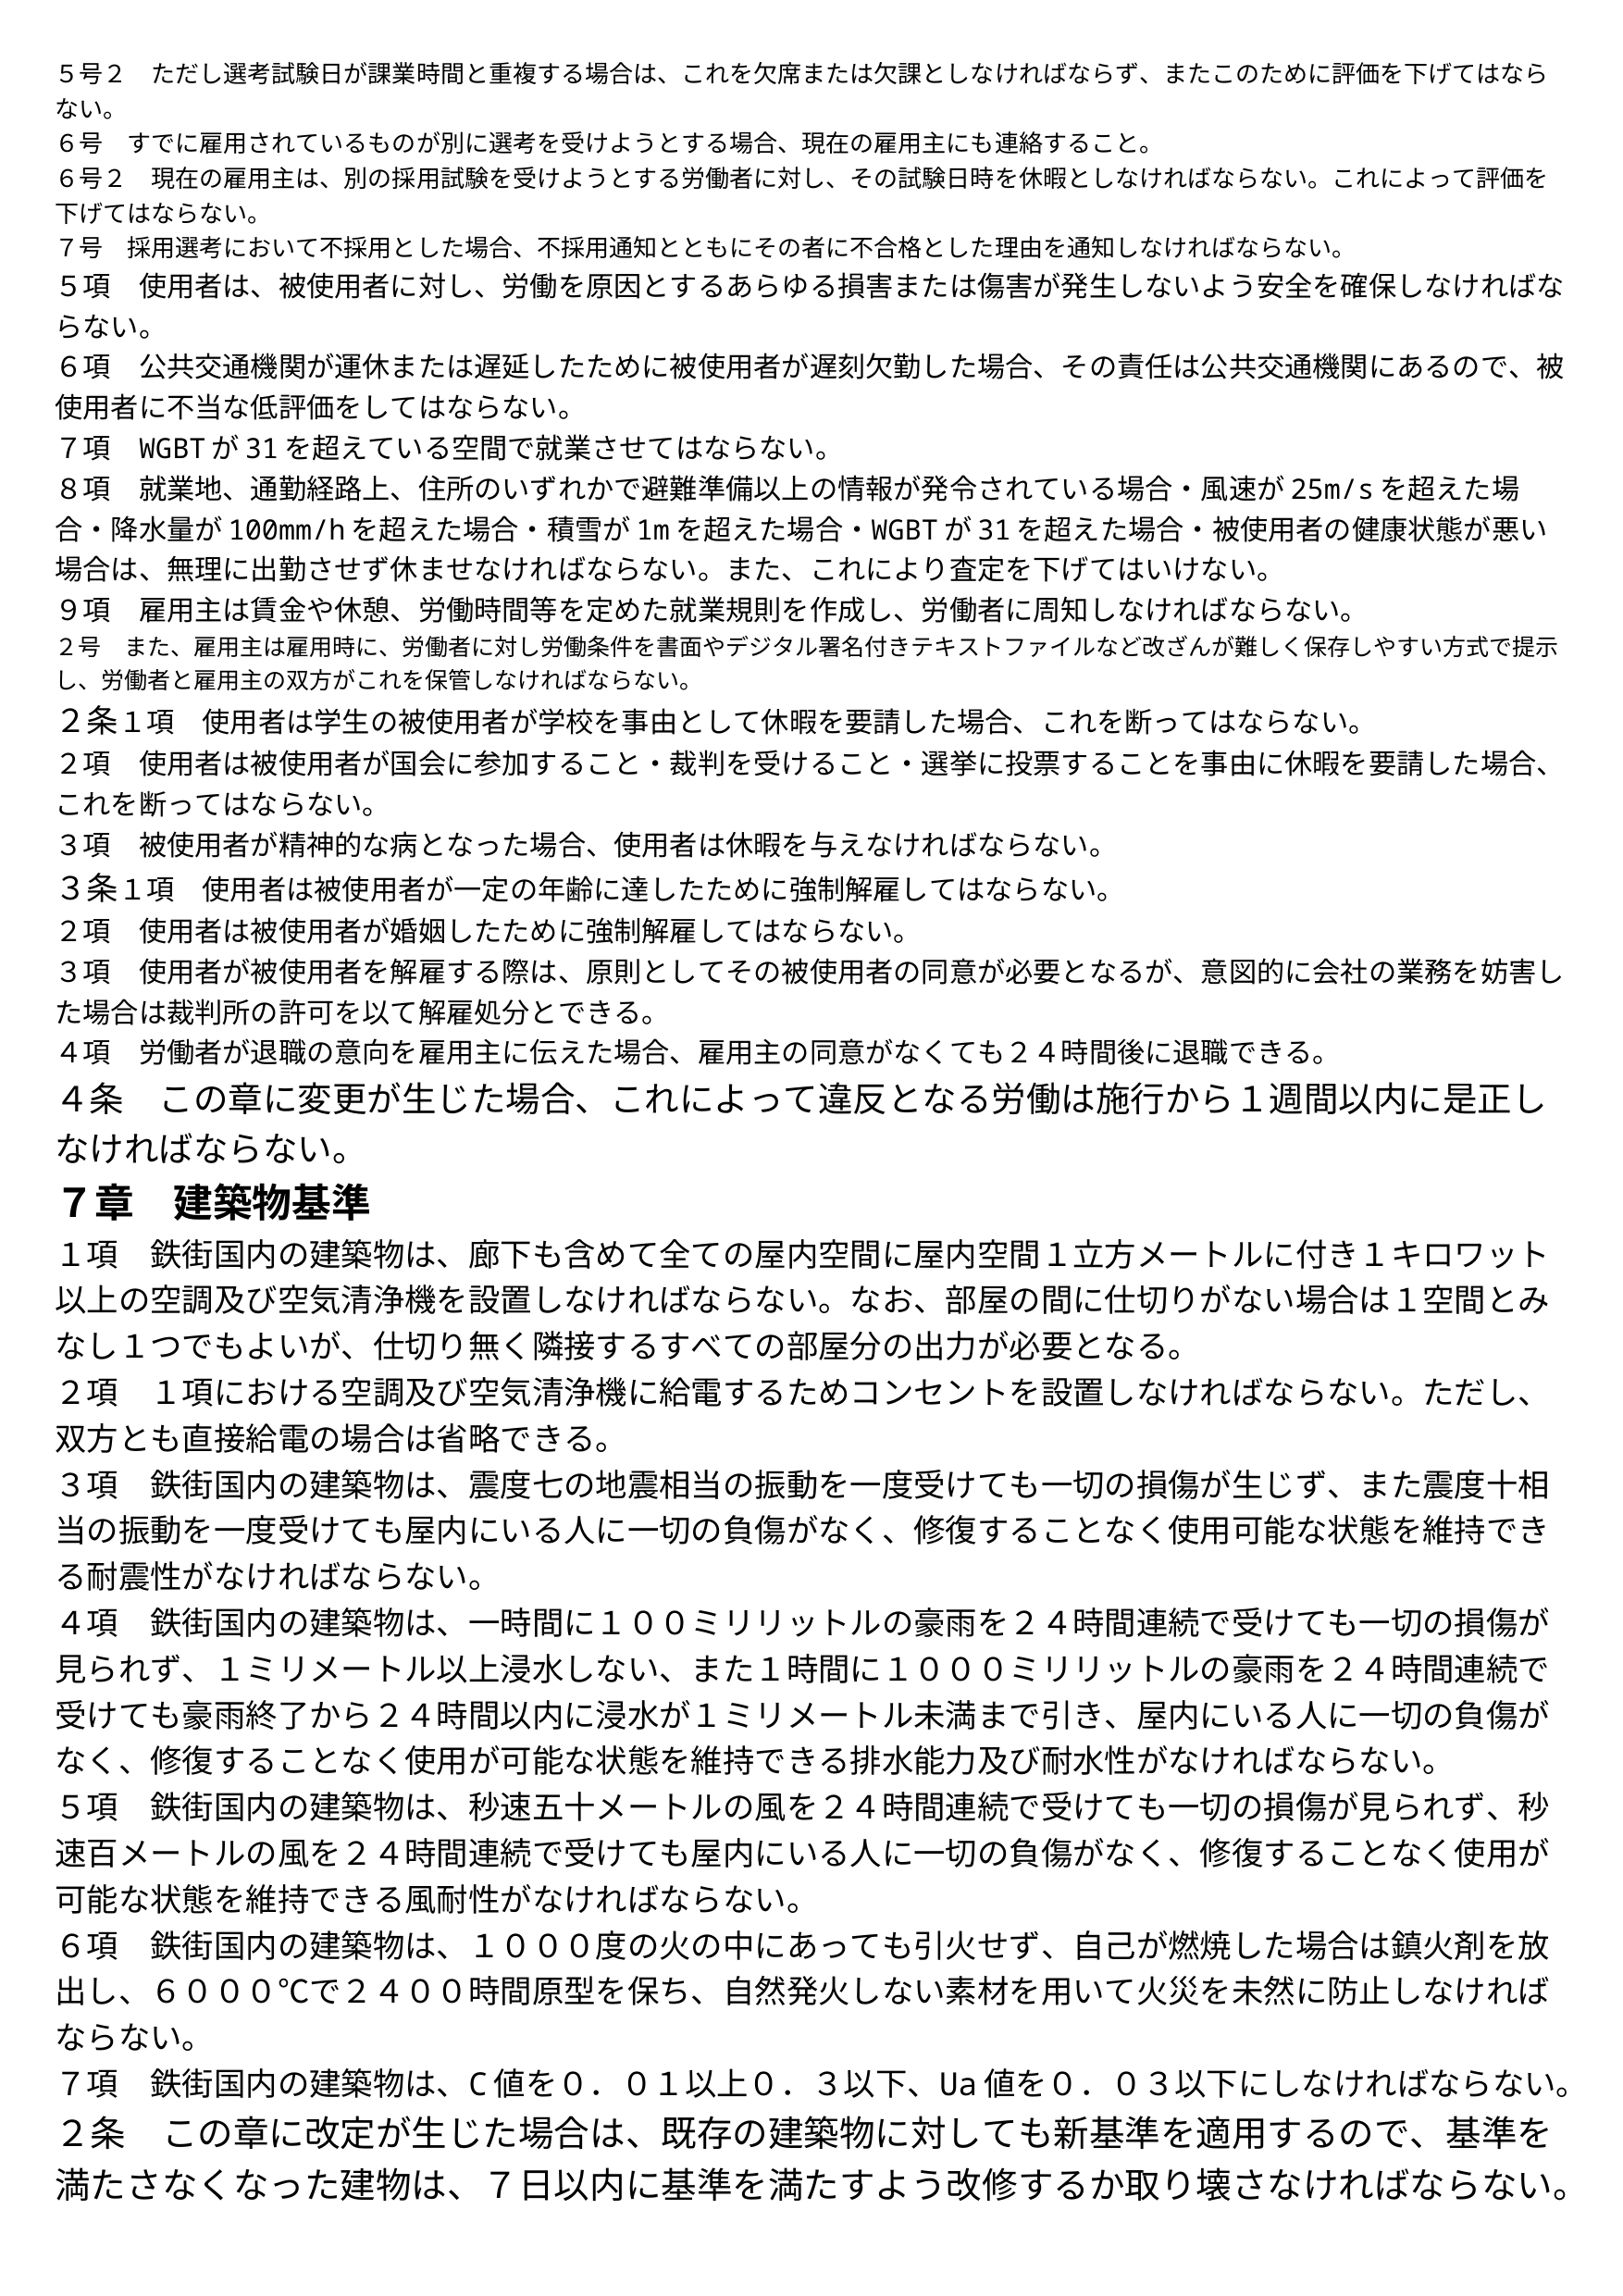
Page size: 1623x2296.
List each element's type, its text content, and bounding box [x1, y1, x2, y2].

text ８項 就業地、通勤経路上、住所のいずれかで避難準備以上の情報が発令されている場合・風速が25m/sを超えた場合・降水量が100mm/hを超えた場合・積雪が1mを超えた場合・WGBTが31を超えた場合・被使用者の健康状態が悪い場合は、無理に出勤させず休ませなければならない。また、これにより査定を下げてはいけない。 [55, 466, 1568, 589]
text ７項 WGBTが31を超えている空間で就業させてはならない。 [55, 426, 1568, 466]
text ７号 採用選考において不採用とした場合、不採用通知とともにその者に不合格とした理由を通知しなければならない。 [55, 230, 1568, 264]
text ２条１項 使用者は学生の被使用者が学校を事由として休暇を要請した場合、これを断ってはならない。 [55, 696, 1568, 742]
text ６項 鉄街国内の建築物は、１０００度の火の中にあっても引火せず、自己が燃焼した場合は鎮火剤を放出し、６０００℃で２４００時間原型を保ち、自然発火しない素材を用いて火災を未然に防止しなければならない。 [55, 1920, 1568, 2058]
text ２項 使用者は被使用者が婚姻したために強制解雇してはならない。 [55, 910, 1568, 949]
text ３項 鉄街国内の建築物は、震度七の地震相当の振動を一度受けても一切の損傷が生じず、また震度十相当の振動を一度受けても屋内にいる人に一切の負傷がなく、修復することなく使用可能な状態を維持できる耐震性がなければならない。 [55, 1459, 1568, 1597]
text ３項 使用者が被使用者を解雇する際は、原則としてその被使用者の同意が必要となるが、意図的に会社の業務を妨害した場合は裁判所の許可を以て解雇処分とできる。 [55, 949, 1568, 1031]
text ３項 被使用者が精神的な病となった場合、使用者は休暇を与えなければならない。 [55, 823, 1568, 863]
text ６号 すでに雇用されているものが別に選考を受けようとする場合、現在の雇用主にも連絡すること。 [55, 124, 1568, 159]
text ４項 鉄街国内の建築物は、一時間に１００ミリリットルの豪雨を２４時間連続で受けても一切の損傷が見られず、１ミリメートル以上浸水しない、また１時間に１０００ミリリットルの豪雨を２４時間連続で受けても豪雨終了から２４時間以内に浸水が１ミリメートル未満まで引き、屋内にいる人に一切の負傷がなく、修復することなく使用が可能な状態を維持できる排水能力及び耐水性がなければならない。 [55, 1597, 1568, 1782]
text ４条 この章に変更が生じた場合、これによって違反となる労働は施行から１週間以内に是正しなければならない。 [55, 1072, 1568, 1172]
text ５項 使用者は、被使用者に対し、労働を原因とするあらゆる損害または傷害が発生しないよう安全を確保しなければならない。 [55, 264, 1568, 345]
text ２項 使用者は被使用者が国会に参加すること・裁判を受けること・選挙に投票することを事由に休暇を要請した場合、これを断ってはならない。 [55, 742, 1568, 823]
text ７章 建築物基準 [55, 1172, 1568, 1229]
text ２条 この章に改定が生じた場合は、既存の建築物に対しても新基準を適用するので、基準を満たさなくなった建物は、７日以内に基準を満たすよう改修するか取り壊さなければならない。 [55, 2104, 1568, 2208]
text ５号２ ただし選考試験日が課業時間と重複する場合は、これを欠席または欠課としなければならず、またこのために評価を下げてはならない。 [55, 55, 1568, 124]
text ６号２ 現在の雇用主は、別の採用試験を受けようとする労働者に対し、その試験日時を休暇としなければならない。これによって評価を下げてはならない。 [55, 159, 1568, 230]
text ７項 鉄街国内の建築物は、C値を０．０１以上０．３以下、Ua値を０．０３以下にしなければならない。 [55, 2058, 1568, 2104]
text ４項 労働者が退職の意向を雇用主に伝えた場合、雇用主の同意がなくても２４時間後に退職できる。 [55, 1031, 1568, 1072]
text ３条１項 使用者は被使用者が一定の年齢に達したために強制解雇してはならない。 [55, 863, 1568, 910]
text ２号 また、雇用主は雇用時に、労働者に対し労働条件を書面やデジタル署名付きテキストファイルなど改ざんが難しく保存しやすい方式で提示し、労働者と雇用主の双方がこれを保管しなければならない。 [55, 628, 1568, 696]
text ５項 鉄街国内の建築物は、秒速五十メートルの風を２４時間連続で受けても一切の損傷が見られず、秒速百メートルの風を２４時間連続で受けても屋内にいる人に一切の負傷がなく、修復することなく使用が可能な状態を維持できる風耐性がなければならない。 [55, 1782, 1568, 1920]
text ２項 １項における空調及び空気清浄機に給電するためコンセントを設置しなければならない。ただし、双方とも直接給電の場合は省略できる。 [55, 1367, 1568, 1459]
text ６項 公共交通機関が運休または遅延したために被使用者が遅刻欠勤した場合、その責任は公共交通機関にあるので、被使用者に不当な低評価をしてはならない。 [55, 345, 1568, 426]
text ９項 雇用主は賃金や休憩、労働時間等を定めた就業規則を作成し、労働者に周知しなければならない。 [55, 589, 1568, 628]
text １項 鉄街国内の建築物は、廊下も含めて全ての屋内空間に屋内空間１立方メートルに付き１キロワット以上の空調及び空気清浄機を設置しなければならない。なお、部屋の間に仕切りがない場合は１空間とみなし１つでもよいが、仕切り無く隣接するすべての部屋分の出力が必要となる。 [55, 1229, 1568, 1367]
